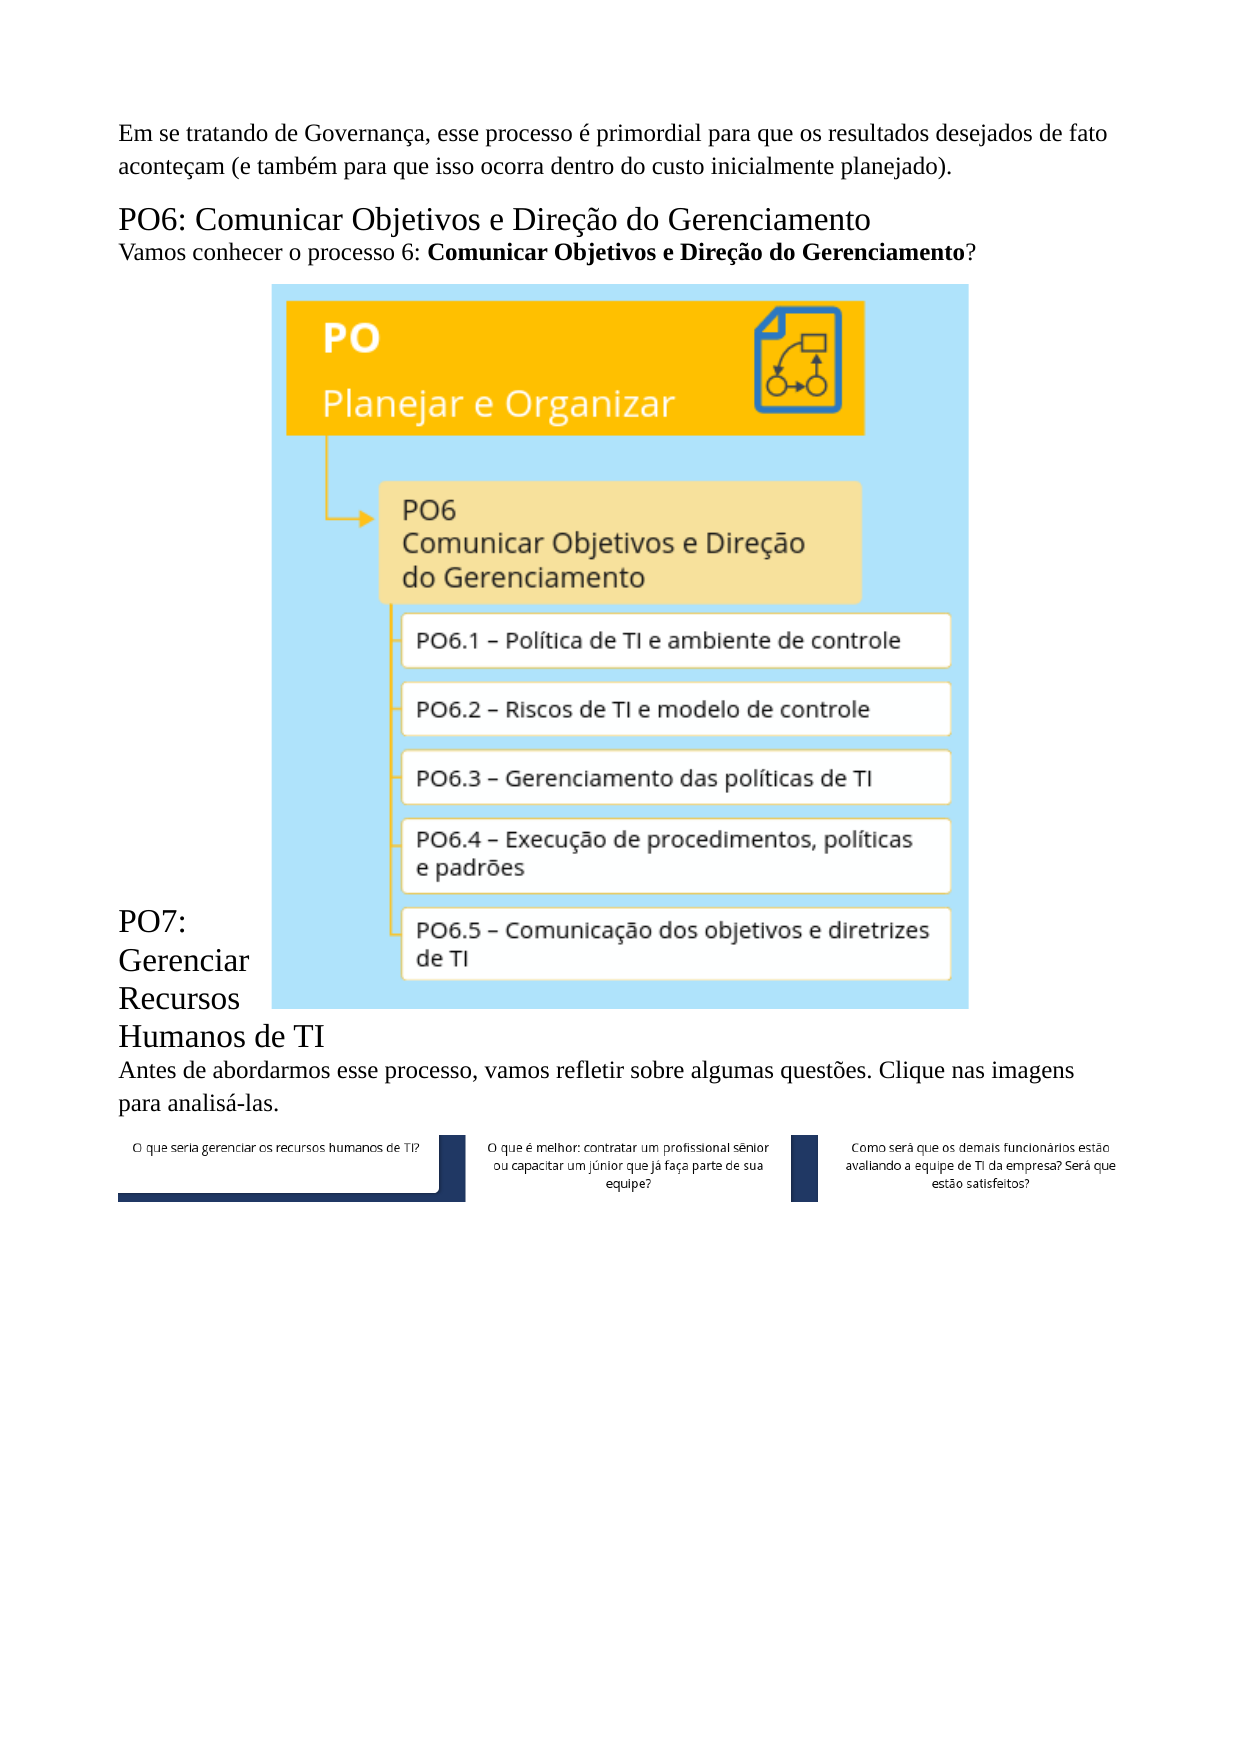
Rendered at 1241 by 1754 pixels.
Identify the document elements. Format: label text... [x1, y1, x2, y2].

text Vamos conhecer o processo 6: Comunicar Objetivos e Direção do Gerenciamento? [118, 237, 1122, 266]
subtitle PO6: Comunicar Objetivos e Direção do Gerenciamento [118, 199, 1122, 237]
subtitle PO7: Gerenciar Recursos Humanos de TI [118, 902, 1122, 1055]
picture [118, 1135, 1123, 1202]
text Antes de abordarmos esse processo, vamos refletir sobre algumas questões. Clique nas imagens para analisá-las. [118, 1055, 1122, 1117]
text Em se tratando de Governança, esse processo é primordial para que os resultados desejados de fato aconteçam (e também para que isso ocorra dentro do custo inicialmente planejado). [118, 118, 1122, 180]
picture [271, 284, 969, 1009]
